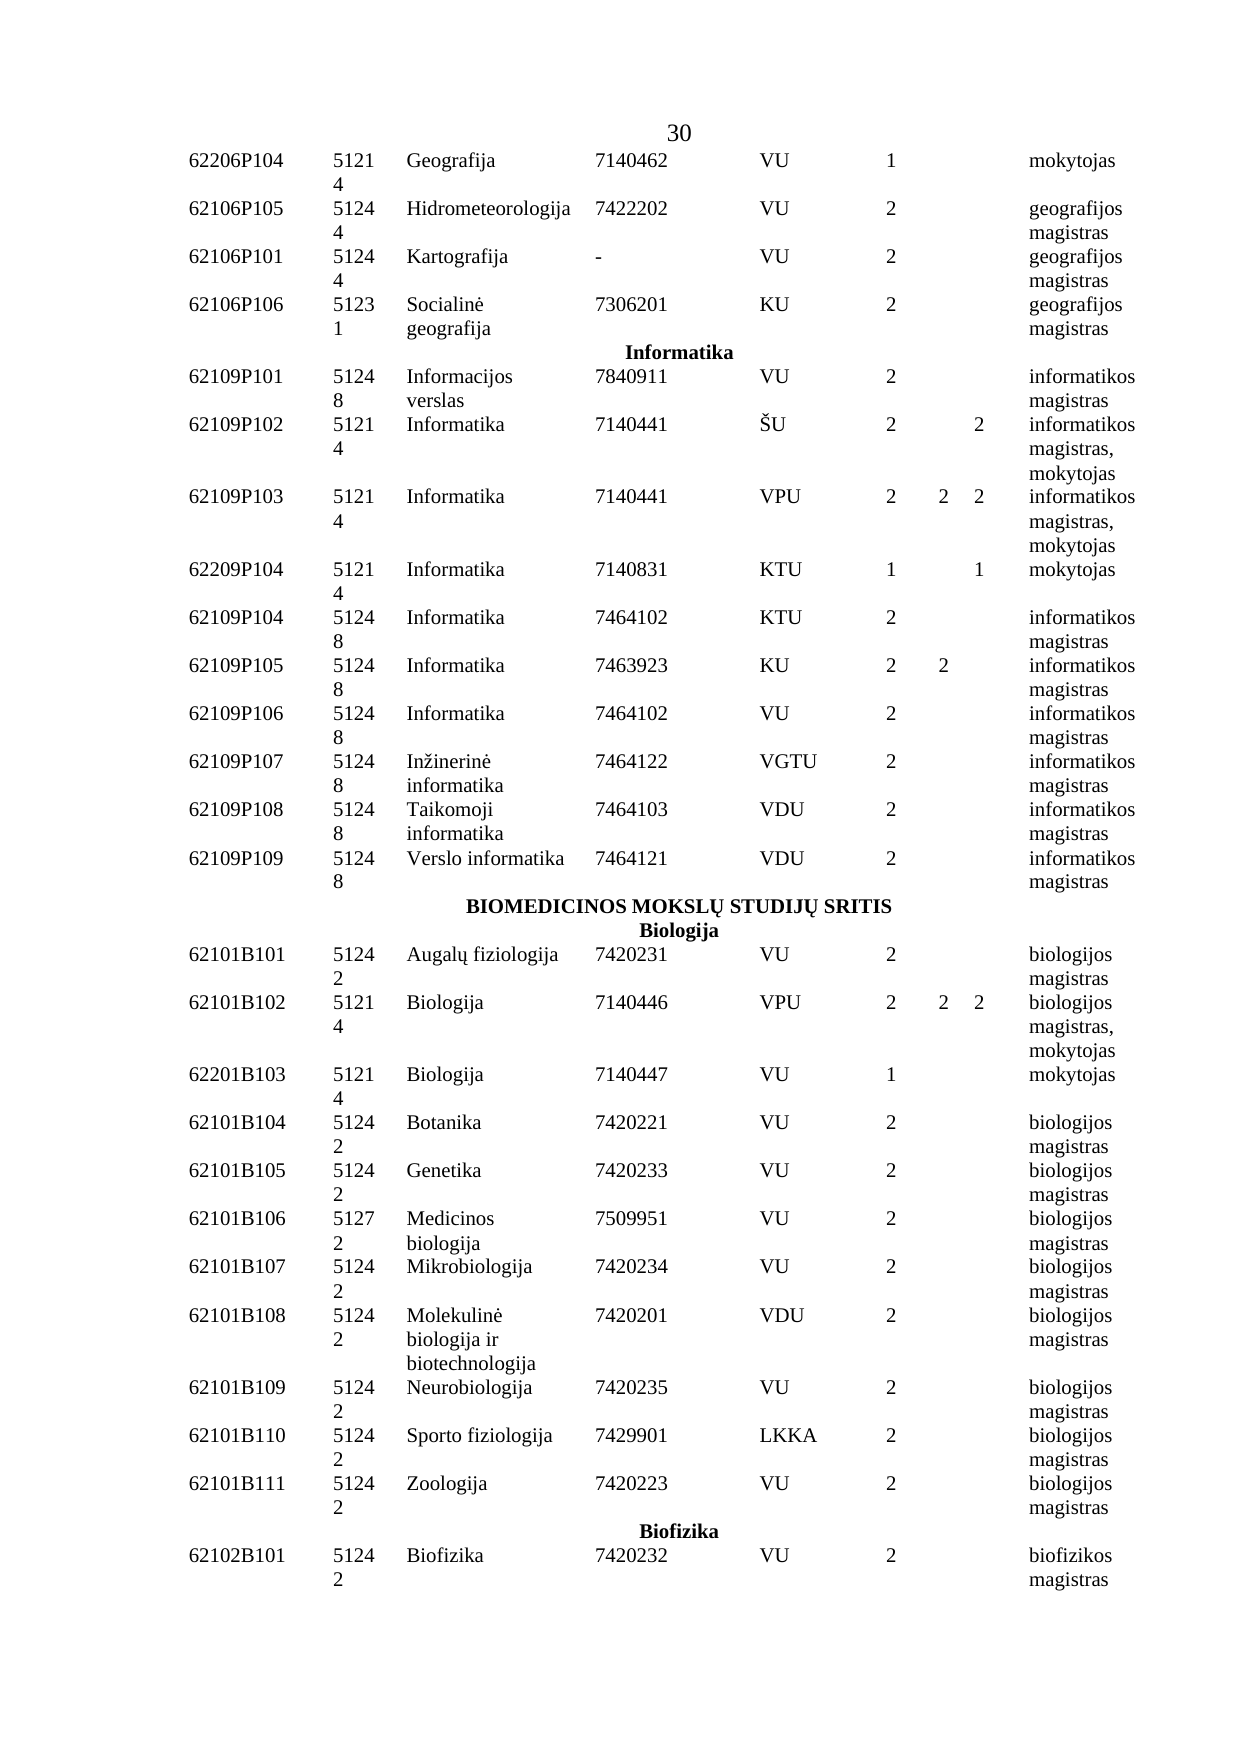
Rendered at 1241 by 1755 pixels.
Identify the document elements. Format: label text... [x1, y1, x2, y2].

table_cell [963, 797, 1018, 845]
table_cell [927, 701, 963, 749]
table_cell [963, 1303, 1018, 1375]
table_cell [927, 942, 963, 990]
table_cell 2 [875, 605, 927, 653]
table_cell LKKA [748, 1423, 874, 1471]
table_cell [963, 749, 1018, 797]
table_cell biologijos magistras [1018, 1375, 1181, 1423]
table_cell 51214 [322, 148, 395, 196]
table_cell biologijos magistras [1018, 1158, 1181, 1206]
table_cell informatikos magistras, mokytojas [1018, 485, 1181, 557]
table_cell Biologija [177, 918, 1181, 942]
table_cell VPU [748, 990, 874, 1062]
table_cell Informacijos verslas [395, 364, 583, 412]
table_cell Socialinė geografija [395, 292, 583, 340]
table_cell [927, 1062, 963, 1110]
table_cell 51214 [322, 990, 395, 1062]
table_cell [963, 653, 1018, 701]
table_cell 62109P105 [177, 653, 322, 701]
table_cell 2 [875, 244, 927, 292]
table_cell Kartografija [395, 244, 583, 292]
table_cell [963, 1471, 1018, 1519]
table_cell 51242 [322, 1543, 395, 1591]
table_cell 7140441 [584, 412, 748, 484]
table_cell biofizikos magistras [1018, 1543, 1181, 1591]
table_cell 51242 [322, 1158, 395, 1206]
table_cell 62101B110 [177, 1423, 322, 1471]
table_cell 51248 [322, 653, 395, 701]
table_cell 7420234 [584, 1255, 748, 1303]
table_cell [927, 557, 963, 605]
table_cell 51248 [322, 797, 395, 845]
table_cell 7140447 [584, 1062, 748, 1110]
table_cell [963, 1206, 1018, 1254]
table_cell 7140462 [584, 148, 748, 196]
table_cell 51214 [322, 1062, 395, 1110]
table_cell 2 [875, 653, 927, 701]
table_cell 62106P101 [177, 244, 322, 292]
table_cell 2 [875, 1110, 927, 1158]
table_cell Informatika [395, 605, 583, 653]
table_cell [963, 1543, 1018, 1591]
table_cell [963, 196, 1018, 244]
table_cell Genetika [395, 1158, 583, 1206]
table_cell 51244 [322, 244, 395, 292]
table_cell biologijos magistras [1018, 1110, 1181, 1158]
table_cell KTU [748, 557, 874, 605]
table_cell 62101B107 [177, 1255, 322, 1303]
table_cell 62101B111 [177, 1471, 322, 1519]
table_cell Augalų fiziologija [395, 942, 583, 990]
table_cell 62101B102 [177, 990, 322, 1062]
table_cell [927, 1423, 963, 1471]
table_cell Neurobiologija [395, 1375, 583, 1423]
table_cell [927, 364, 963, 412]
table_cell 2 [875, 942, 927, 990]
table_cell geografijos magistras [1018, 196, 1181, 244]
table_cell 2 [875, 797, 927, 845]
table_cell 51248 [322, 845, 395, 893]
table_cell 62109P102 [177, 412, 322, 484]
table_cell 7140446 [584, 990, 748, 1062]
table_cell Hidrometeorologija [395, 196, 583, 244]
table_cell VDU [748, 845, 874, 893]
table_cell 7464103 [584, 797, 748, 845]
table_cell 51242 [322, 1255, 395, 1303]
table_cell 2 [875, 1375, 927, 1423]
table_cell [927, 148, 963, 196]
table_cell 7420233 [584, 1158, 748, 1206]
table_cell [927, 605, 963, 653]
table_cell 62109P106 [177, 701, 322, 749]
table_cell Biofizika [177, 1519, 1181, 1543]
table_cell 51242 [322, 1375, 395, 1423]
table_cell Informatika [395, 701, 583, 749]
table_cell biologijos magistras [1018, 1255, 1181, 1303]
table_cell 2 [875, 990, 927, 1062]
table_cell 62109P104 [177, 605, 322, 653]
table_cell Medicinos biologija [395, 1206, 583, 1254]
table_cell 62101B101 [177, 942, 322, 990]
table_cell VU [748, 1110, 874, 1158]
table_cell 62109P107 [177, 749, 322, 797]
table_cell 7306201 [584, 292, 748, 340]
table_cell 51242 [322, 1303, 395, 1375]
table_cell 51242 [322, 1110, 395, 1158]
table_cell [927, 845, 963, 893]
table_cell 62206P104 [177, 148, 322, 196]
table_cell VU [748, 244, 874, 292]
table_cell 51248 [322, 701, 395, 749]
table_cell KTU [748, 605, 874, 653]
table_cell VU [748, 1375, 874, 1423]
table_cell [963, 1158, 1018, 1206]
table_cell biologijos magistras, mokytojas [1018, 990, 1181, 1062]
table_cell 51214 [322, 412, 395, 484]
table_cell 1 [963, 557, 1018, 605]
table_cell [963, 244, 1018, 292]
table_cell [963, 364, 1018, 412]
table_cell 2 [875, 701, 927, 749]
table_cell [927, 1375, 963, 1423]
table_cell VU [748, 1471, 874, 1519]
table_cell 51242 [322, 942, 395, 990]
table_cell 2 [927, 485, 963, 557]
table_cell [963, 148, 1018, 196]
table_cell [927, 412, 963, 484]
table_cell VU [748, 1206, 874, 1254]
table_cell VDU [748, 1303, 874, 1375]
table_cell mokytojas [1018, 1062, 1181, 1110]
table_cell 2 [875, 1471, 927, 1519]
table_cell Biologija [395, 990, 583, 1062]
table_cell 2 [963, 412, 1018, 484]
table_cell 7464102 [584, 605, 748, 653]
table_cell VGTU [748, 749, 874, 797]
table_cell Taikomoji informatika [395, 797, 583, 845]
table_cell 2 [875, 1543, 927, 1591]
table_cell informatikos magistras [1018, 605, 1181, 653]
table_cell Biologija [395, 1062, 583, 1110]
table_cell [927, 797, 963, 845]
table_cell biologijos magistras [1018, 1303, 1181, 1375]
table_cell 62201B103 [177, 1062, 322, 1110]
table_cell KU [748, 292, 874, 340]
table_cell 62101B105 [177, 1158, 322, 1206]
table_cell 51272 [322, 1206, 395, 1254]
table_cell 51248 [322, 364, 395, 412]
table_cell biologijos magistras [1018, 1423, 1181, 1471]
table_cell 7840911 [584, 364, 748, 412]
table_cell Botanika [395, 1110, 583, 1158]
table_cell [927, 1303, 963, 1375]
table_cell Informatika [395, 653, 583, 701]
table_cell 51214 [322, 557, 395, 605]
table_cell 2 [927, 990, 963, 1062]
table_cell 62109P109 [177, 845, 322, 893]
table_cell [963, 701, 1018, 749]
table_cell 7140441 [584, 485, 748, 557]
table_cell 51231 [322, 292, 395, 340]
table_cell biologijos magistras [1018, 1206, 1181, 1254]
table_cell geografijos magistras [1018, 292, 1181, 340]
table_cell 62109P108 [177, 797, 322, 845]
table_cell 2 [963, 485, 1018, 557]
table_cell 62106P105 [177, 196, 322, 244]
table_cell [963, 845, 1018, 893]
table_cell 62101B108 [177, 1303, 322, 1375]
table_cell VU [748, 1062, 874, 1110]
table_cell [963, 1255, 1018, 1303]
table_cell VU [748, 1543, 874, 1591]
table_cell mokytojas [1018, 148, 1181, 196]
table_cell [963, 1423, 1018, 1471]
table_cell - [584, 244, 748, 292]
table_cell 7420221 [584, 1110, 748, 1158]
table_cell 62109P101 [177, 364, 322, 412]
table_cell informatikos magistras [1018, 364, 1181, 412]
table_cell geografijos magistras [1018, 244, 1181, 292]
table_cell 7140831 [584, 557, 748, 605]
table_cell 62102B101 [177, 1543, 322, 1591]
table_cell [927, 1110, 963, 1158]
table_cell 7509951 [584, 1206, 748, 1254]
table_cell VPU [748, 485, 874, 557]
table_cell [927, 1543, 963, 1591]
table_cell 51242 [322, 1423, 395, 1471]
table_cell biologijos magistras [1018, 1471, 1181, 1519]
table_cell informatikos magistras [1018, 653, 1181, 701]
table_cell VU [748, 701, 874, 749]
table_cell 2 [875, 749, 927, 797]
table_cell [927, 1255, 963, 1303]
table_cell 2 [963, 990, 1018, 1062]
table_cell 7463923 [584, 653, 748, 701]
table_cell VU [748, 942, 874, 990]
table_cell 7464121 [584, 845, 748, 893]
table_cell 2 [875, 364, 927, 412]
table_cell [927, 244, 963, 292]
table_cell Verslo informatika [395, 845, 583, 893]
table_cell informatikos magistras [1018, 797, 1181, 845]
table_cell [927, 1158, 963, 1206]
table_cell 51248 [322, 749, 395, 797]
table_cell [927, 292, 963, 340]
table_cell 7420235 [584, 1375, 748, 1423]
table_cell 51248 [322, 605, 395, 653]
table_cell 51214 [322, 485, 395, 557]
table_cell 7420231 [584, 942, 748, 990]
table_cell 2 [875, 1206, 927, 1254]
table_cell 1 [875, 557, 927, 605]
table_cell 2 [875, 1255, 927, 1303]
table_cell Informatika [395, 557, 583, 605]
table_cell 2 [875, 196, 927, 244]
table_cell 62101B104 [177, 1110, 322, 1158]
table_cell KU [748, 653, 874, 701]
table_cell Zoologija [395, 1471, 583, 1519]
table_cell 7420223 [584, 1471, 748, 1519]
table_cell 7420201 [584, 1303, 748, 1375]
table_cell BIOMEDICINOS MOKSLŲ STUDIJŲ SRITIS [177, 894, 1181, 918]
table_cell VU [748, 364, 874, 412]
table_cell Molekulinė biologija ir biotechnologija [395, 1303, 583, 1375]
table_cell [927, 196, 963, 244]
table_cell VDU [748, 797, 874, 845]
table_cell 7429901 [584, 1423, 748, 1471]
table_cell 51244 [322, 196, 395, 244]
table_cell VU [748, 1255, 874, 1303]
table_cell [963, 942, 1018, 990]
table_cell [927, 1471, 963, 1519]
table_cell 2 [875, 1303, 927, 1375]
table_cell 1 [875, 1062, 927, 1110]
table_cell 2 [875, 1423, 927, 1471]
table_cell 2 [875, 412, 927, 484]
table_cell 62109P103 [177, 485, 322, 557]
table_cell informatikos magistras [1018, 701, 1181, 749]
table_cell 7464102 [584, 701, 748, 749]
table_cell 1 [875, 148, 927, 196]
table_cell informatikos magistras [1018, 845, 1181, 893]
table_cell [963, 1062, 1018, 1110]
table_cell 7420232 [584, 1543, 748, 1591]
table_cell mokytojas [1018, 557, 1181, 605]
table_cell Informatika [177, 340, 1181, 364]
table_cell 7464122 [584, 749, 748, 797]
table_cell 62209P104 [177, 557, 322, 605]
table_cell Informatika [395, 412, 583, 484]
table_cell informatikos magistras [1018, 749, 1181, 797]
table_cell Informatika [395, 485, 583, 557]
table_cell VU [748, 196, 874, 244]
table_cell [963, 292, 1018, 340]
table_cell 2 [875, 485, 927, 557]
table_cell biologijos magistras [1018, 942, 1181, 990]
table_cell 2 [875, 1158, 927, 1206]
table_cell [963, 605, 1018, 653]
table_cell ŠU [748, 412, 874, 484]
table_cell 62106P106 [177, 292, 322, 340]
table_cell Sporto fiziologija [395, 1423, 583, 1471]
table_cell Mikrobiologija [395, 1255, 583, 1303]
table_cell 7422202 [584, 196, 748, 244]
table_cell 62101B106 [177, 1206, 322, 1254]
table_cell [963, 1375, 1018, 1423]
table_cell [927, 1206, 963, 1254]
table_cell informatikos magistras, mokytojas [1018, 412, 1181, 484]
table_cell 62101B109 [177, 1375, 322, 1423]
table_cell 2 [875, 845, 927, 893]
table_cell VU [748, 148, 874, 196]
table_cell 2 [927, 653, 963, 701]
table_cell Geografija [395, 148, 583, 196]
table_cell Biofizika [395, 1543, 583, 1591]
table_cell [963, 1110, 1018, 1158]
table_cell [927, 749, 963, 797]
table_cell Inžinerinė informatika [395, 749, 583, 797]
table_cell 51242 [322, 1471, 395, 1519]
table_cell VU [748, 1158, 874, 1206]
table_cell 2 [875, 292, 927, 340]
